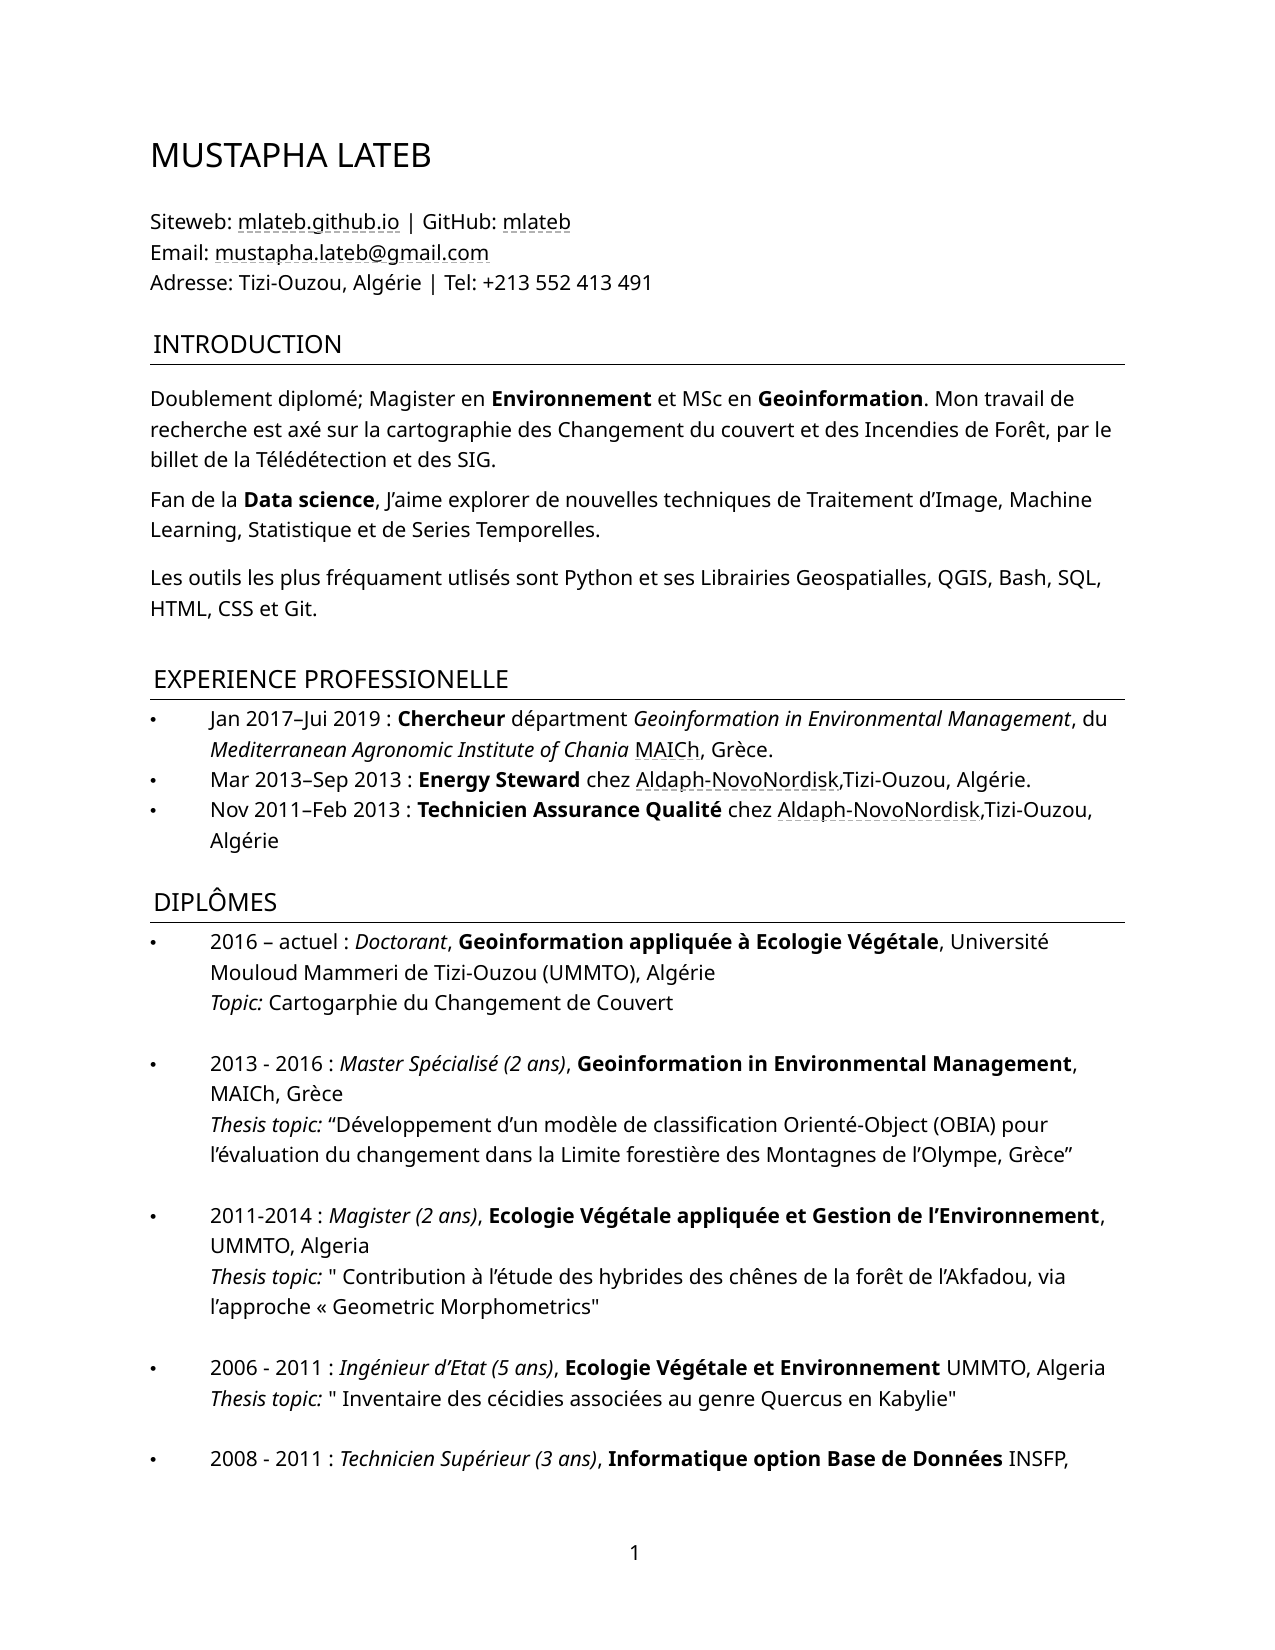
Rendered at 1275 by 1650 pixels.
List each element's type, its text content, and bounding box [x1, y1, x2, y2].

list 2006 - 2011 : Ingénieur d’Etat (5 ans), Ecologie Végétale et Environnement UMMTO, Algeria Thesis topic: " Inventaire des cécidies associées au genre Quercus en Kabylie" [150, 1353, 1125, 1443]
list Jan 2017–Jui 2019 : Chercheur départment Geoinformation in Environmental Management, du Mediterranean Agronomic Institute of Chania MAICh, Grèce. [150, 704, 1125, 763]
list 2016 – actuel : Doctorant, Geoinformation appliquée à Ecologie Végétale, Université Mouloud Mammeri de Tizi-Ouzou (UMMTO), Algérie Topic: Cartogarphie du Changement de Couvert [150, 927, 1125, 1047]
subtitle Diplômes [150, 882, 1125, 922]
list Mar 2013–Sep 2013 : Energy Steward chez Aldaph-NovoNordisk,Tizi-Ouzou, Algérie. [150, 765, 1125, 794]
text Doublement diplomé; Magister en Environnement et MSc en Geoinformation. Mon travail de recherche est axé sur la cartographie des Changement du couvert et des Incendies de Forêt, par le billet de la Télédétection et des SIG. [150, 384, 1125, 474]
subtitle Experience Professionelle [150, 659, 1125, 699]
text Siteweb: mlateb.github.io | GitHub: mlateb Email: mustapha.lateb@gmail.com Adresse: Tizi-Ouzou, Algérie | Tel: +213 552 413 491 [150, 207, 1125, 297]
list Nov 2011–Feb 2013 : Technicien Assurance Qualité chez Aldaph-NovoNordisk,Tizi-Ouzou, Algérie [150, 796, 1125, 854]
subtitle Introduction [150, 324, 1125, 364]
text Fan de la Data science, J’aime explorer de nouvelles techniques de Traitement d’Image, Machine Learning, Statistique et de Series Temporelles. [150, 485, 1125, 544]
subtitle Mustapha Lateb [150, 131, 1125, 177]
text Les outils les plus fréquament utlisés sont Python et ses Librairies Geospatialles, QGIS, Bash, SQL, HTML, CSS et Git. [150, 563, 1125, 622]
list 2011-2014 : Magister (2 ans), Ecologie Végétale appliquée et Gestion de l’Environnement, UMMTO, Algeria Thesis topic: " Contribution à l’étude des hybrides des chênes de la forêt de l’Akfadou, via l’approche « Geometric Morphometrics" [150, 1201, 1125, 1351]
list 2013 - 2016 : Master Spécialisé (2 ans), Geoinformation in Environmental Management, MAICh, Grèce Thesis topic: “Développement d’un modèle de classification Orienté-Object (OBIA) pour l’évaluation du changement dans la Limite forestière des Montagnes de l’Olympe, Grèce” [150, 1049, 1125, 1199]
list 2008 - 2011 : Technicien Supérieur (3 ans), Informatique option Base de Données INSFP, [150, 1444, 1125, 1473]
